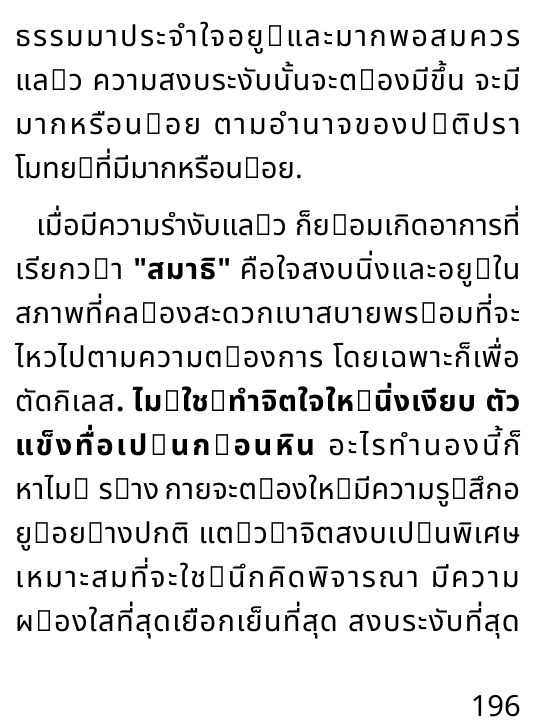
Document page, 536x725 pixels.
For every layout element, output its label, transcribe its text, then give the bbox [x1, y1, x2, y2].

text ธรรมมาประจําใจอยูและมากพอสมควรแลว ความสงบระงับนั้นจะตองมีขึ้น จะมีมากหรือนอย ตามอํานาจของปติปราโมทยที่มีมากหรือนอย. [15, 15, 521, 191]
text เมื่อมีความรํางับแลว ก็ยอมเกิดอาการที่เรียกวา "สมาธิ" คือใจสงบนิ่งและอยูในสภาพที่คลองสะดวกเบาสบายพรอมที่จะไหวไปตามความตองการ โดยเฉพาะก็เพื่อตัดกิเลส. ไมใชทําจิตใจใหนิ่งเงียบ ตัวแข็งทื่อเปนกอนหิน อะไรทํานองนี้ก็หาไม ราง กายจะตองใหมีความรูสึกอยูอยางปกติ แตวาจิตสงบเปนพิเศษเหมาะสมที่จะใชนึกคิดพิจารณา มีความผองใสที่สุดเยือกเย็นที่สุด สงบระงับที่สุด [15, 204, 521, 645]
